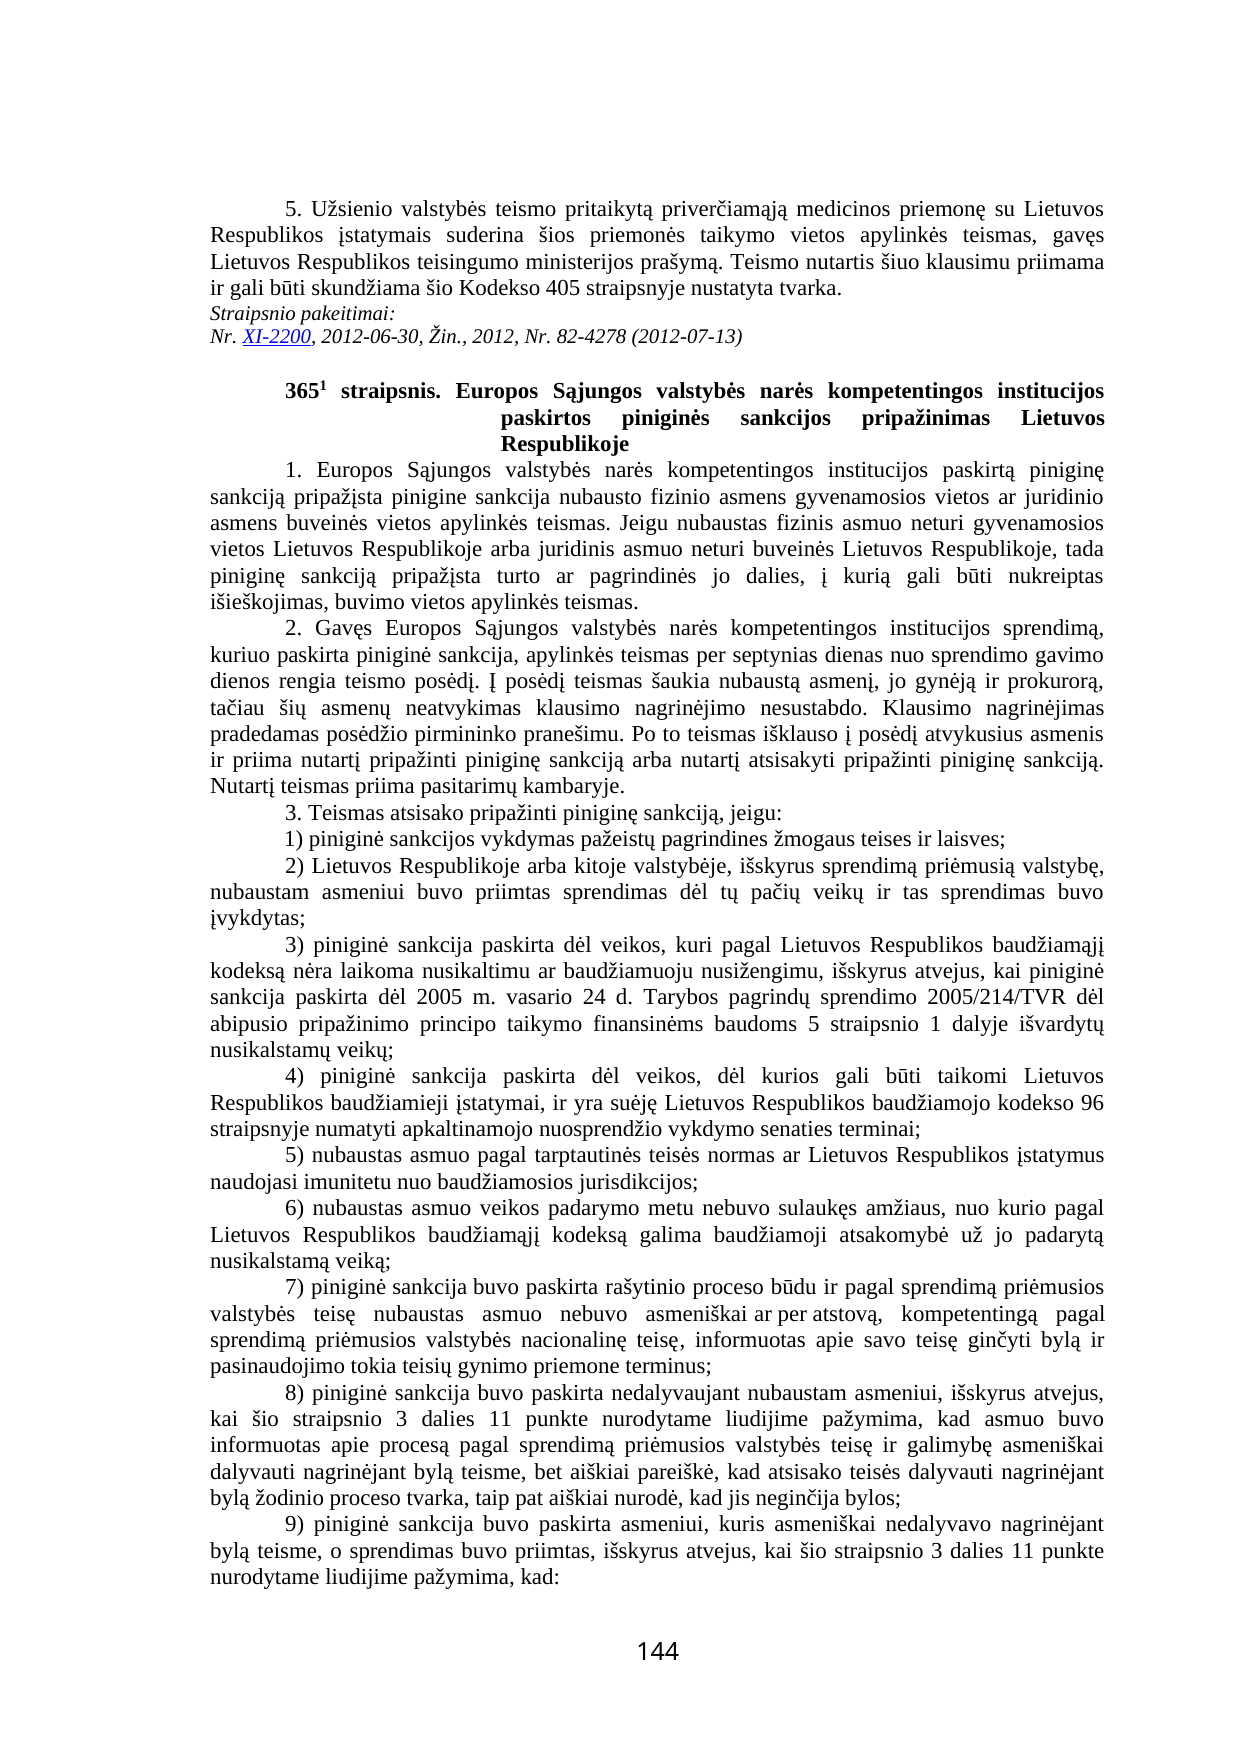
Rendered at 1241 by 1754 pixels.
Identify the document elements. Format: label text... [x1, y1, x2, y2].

text 3) piniginė sankcija paskirta dėl veikos, kuri pagal Lietuvos Respublikos baudžiamąjį kodeksą nėra laikoma nusikaltimu ar baudžiamuoju nusižengimu, išskyrus atvejus, kai piniginė sankcija paskirta dėl 2005 m. vasario 24 d. Tarybos pagrindų sprendimo 2005/214/TVR dėl abipusio pripažinimo principo taikymo finansinėms baudoms 5 straipsnio 1 dalyje išvardytų nusikalstamų veikų; [210, 931, 1106, 1062]
text 4) piniginė sankcija paskirta dėl veikos, dėl kurios gali būti taikomi Lietuvos Respublikos baudžiamieji įstatymai, ir yra suėję Lietuvos Respublikos baudžiamojo kodekso 96 straipsnyje numatyti apkaltinamojo nuosprendžio vykdymo senaties terminai; [210, 1062, 1106, 1142]
text Nr. XI-2200, 2012-06-30, Žin., 2012, Nr. 82-4278 (2012-07-13) [210, 324, 1106, 348]
text 5) nubaustas asmuo pagal tarptautinės teisės normas ar Lietuvos Respublikos įstatymus naudojasi imunitetu nuo baudžiamosios jurisdikcijos; [210, 1142, 1106, 1194]
text 1. Europos Sąjungos valstybės narės kompetentingos institucijos paskirtą piniginę sankciją pripažįsta pinigine sankcija nubausto fizinio asmens gyvenamosios vietos ar juridinio asmens buveinės vietos apylinkės teismas. Jeigu nubaustas fizinis asmuo neturi gyvenamosios vietos Lietuvos Respublikoje arba juridinis asmuo neturi buveinės Lietuvos Respublikoje, tada piniginę sankciją pripažįsta turto ar pagrindinės jo dalies, į kurią gali būti nukreiptas išieškojimas, buvimo vietos apylinkės teismas. [210, 456, 1106, 614]
text 7) piniginė sankcija buvo paskirta rašytinio proceso būdu ir pagal sprendimą priėmusios valstybės teisę nubaustas asmuo nebuvo asmeniškai ar per atstovą, kompetentingą pagal sprendimą priėmusios valstybės nacionalinę teisę, informuotas apie savo teisę ginčyti bylą ir pasinaudojimo tokia teisių gynimo priemone terminus; [210, 1273, 1106, 1379]
text 6) nubaustas asmuo veikos padarymo metu nebuvo sulaukęs amžiaus, nuo kurio pagal Lietuvos Respublikos baudžiamąjį kodeksą galima baudžiamoji atsakomybė už jo padarytą nusikalstamą veiką; [210, 1194, 1106, 1273]
text 1) piniginė sankcijos vykdymas pažeistų pagrindines žmogaus teises ir laisves; [210, 825, 1106, 852]
text 3651 straipsnis. Europos Sąjungos valstybės narės kompetentingos institucijos paskirtos piniginės sankcijos pripažinimas Lietuvos Respublikoje [285, 377, 1106, 456]
text 2) Lietuvos Respublikoje arba kitoje valstybėje, išskyrus sprendimą priėmusią valstybę, nubaustam asmeniui buvo priimtas sprendimas dėl tų pačių veikų ir tas sprendimas buvo įvykdytas; [210, 852, 1106, 931]
text 9) piniginė sankcija buvo paskirta asmeniui, kuris asmeniškai nedalyvavo nagrinėjant bylą teisme, o sprendimas buvo priimtas, išskyrus atvejus, kai šio straipsnio 3 dalies 11 punkte nurodytame liudijime pažymima, kad: [210, 1511, 1106, 1589]
text 8) piniginė sankcija buvo paskirta nedalyvaujant nubaustam asmeniui, išskyrus atvejus, kai šio straipsnio 3 dalies 11 punkte nurodytame liudijime pažymima, kad asmuo buvo informuotas apie procesą pagal sprendimą priėmusios valstybės teisę ir galimybę asmeniškai dalyvauti nagrinėjant bylą teisme, bet aiškiai pareiškė, kad atsisako teisės dalyvauti nagrinėjant bylą žodinio proceso tvarka, taip pat aiškiai nurodė, kad jis neginčija bylos; [210, 1379, 1106, 1511]
text Straipsnio pakeitimai: [210, 300, 1106, 324]
text 5. Užsienio valstybės teismo pritaikytą priverčiamąją medicinos priemonę su Lietuvos Respublikos įstatymais suderina šios priemonės taikymo vietos apylinkės teismas, gavęs Lietuvos Respublikos teisingumo ministerijos prašymą. Teismo nutartis šiuo klausimu priimama ir gali būti skundžiama šio Kodekso 405 straipsnyje nustatyta tvarka. [210, 195, 1106, 300]
text 3. Teismas atsisako pripažinti piniginę sankciją, jeigu: [210, 799, 1106, 825]
text 2. Gavęs Europos Sąjungos valstybės narės kompetentingos institucijos sprendimą, kuriuo paskirta piniginė sankcija, apylinkės teismas per septynias dienas nuo sprendimo gavimo dienos rengia teismo posėdį. Į posėdį teismas šaukia nubaustą asmenį, jo gynėją ir prokurorą, tačiau šių asmenų neatvykimas klausimo nagrinėjimo nesustabdo. Klausimo nagrinėjimas pradedamas posėdžio pirmininko pranešimu. Po to teismas išklauso į posėdį atvykusius asmenis ir priima nutartį pripažinti piniginę sankciją arba nutartį atsisakyti pripažinti piniginę sankciją. Nutartį teismas priima pasitarimų kambaryje. [210, 614, 1106, 799]
